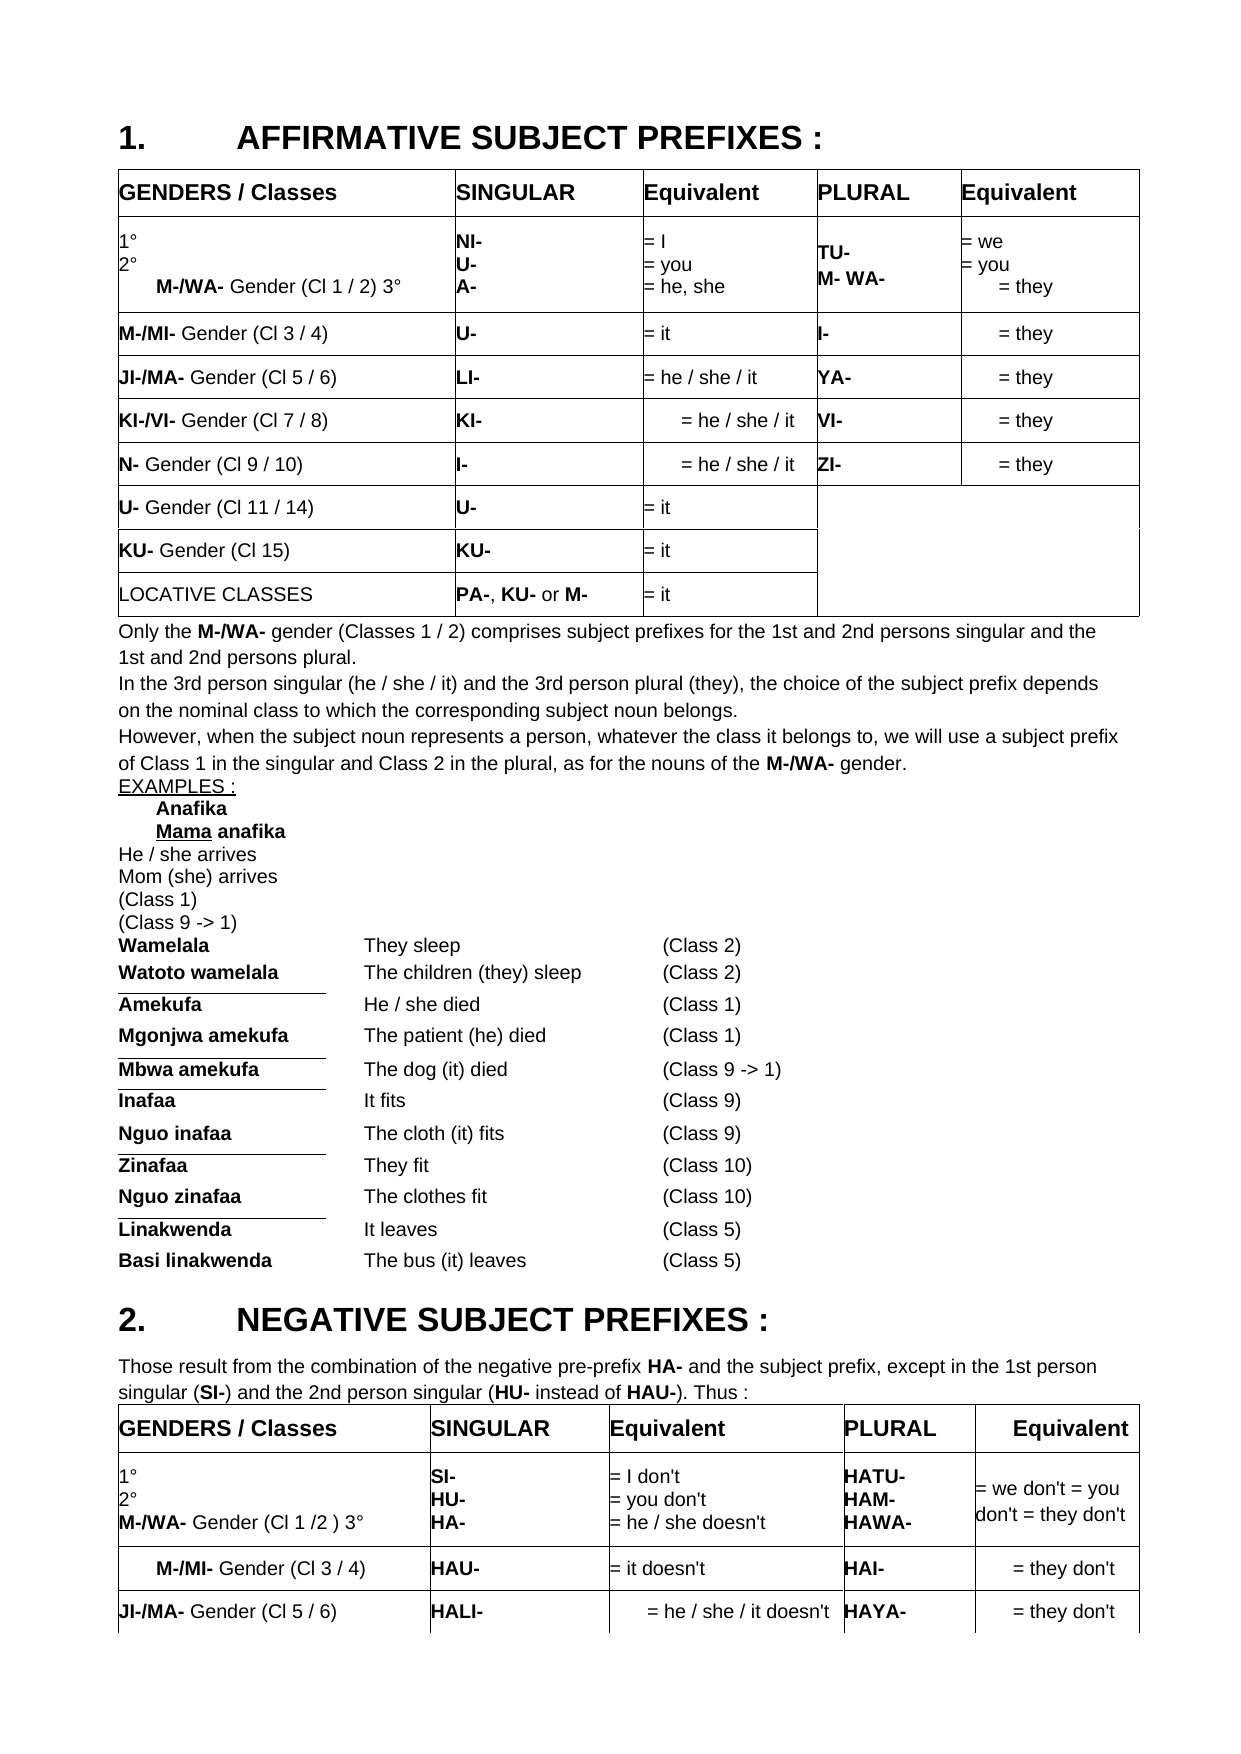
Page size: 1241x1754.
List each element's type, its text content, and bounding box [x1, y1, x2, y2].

table_cell U- [456, 313, 643, 355]
table_cell The dog (it) died [326, 1058, 625, 1089]
table_cell I- [456, 443, 643, 485]
table_cell He / she died [326, 993, 625, 1024]
table_cell M-/MI- Gender (Cl 3 / 4) [119, 313, 455, 355]
table_cell TU- M- WA- [818, 217, 961, 312]
table_cell = it [644, 530, 817, 572]
table_cell (Class 1) [625, 993, 792, 1024]
table_cell [961, 529, 1139, 572]
table_cell M-/MI- Gender (Cl 3 / 4) [119, 1547, 430, 1590]
table_cell 1° 2° M-/WA- Gender (Cl 1 /2 ) 3° [119, 1453, 430, 1546]
table_cell Amekufa [118, 994, 326, 1024]
table_cell Mgonjwa amekufa [118, 1024, 326, 1057]
table_cell = they [962, 399, 1139, 442]
table_cell LI- [456, 356, 643, 398]
table_cell = it doesn't [610, 1547, 843, 1590]
table_header PLURAL [818, 170, 961, 216]
table_cell LOCATIVE CLASSES [119, 573, 455, 616]
table_cell = he / she / it doesn't [610, 1591, 843, 1633]
table_cell ZI- [818, 443, 961, 485]
table_cell It fits [326, 1089, 625, 1121]
table_cell U- Gender (Cl 11 / 14) [119, 486, 455, 528]
text Anafika [118, 797, 1122, 820]
table_cell 1° 2° M-/WA- Gender (Cl 1 / 2) 3° [119, 217, 455, 312]
table_cell YA- [818, 356, 961, 398]
table_cell HAI- [845, 1547, 975, 1590]
table_cell = they don't [976, 1547, 1139, 1590]
table_cell (Class 9) [625, 1089, 792, 1121]
table_cell HAU- [431, 1547, 609, 1590]
table_cell The clothes fit [326, 1185, 625, 1217]
text In the 3rd person singular (he / she / it) and the 3rd person plural (they), the choice of the subject prefix depends on the nominal class to which the corresponding subject noun belongs. [118, 668, 1122, 721]
table_header Equivalent [610, 1405, 843, 1452]
table_cell Nguo zinafaa [118, 1185, 326, 1217]
table_cell = we don't = you don't = they don't [976, 1453, 1139, 1546]
table_header Equivalent [976, 1405, 1139, 1452]
table_cell [961, 572, 1139, 616]
table_cell It leaves [326, 1218, 625, 1249]
table_cell HATU- HAM- HAWA- [845, 1453, 975, 1546]
table_cell [961, 486, 1139, 528]
text Mom (she) arrives [118, 865, 1122, 888]
table_cell HAYA- [845, 1591, 975, 1633]
table_cell KI-/VI- Gender (Cl 7 / 8) [119, 399, 455, 442]
table_header SINGULAR [456, 170, 643, 216]
table_cell [818, 529, 961, 572]
table_cell = it [644, 486, 817, 528]
table_cell Basi linakwenda [118, 1249, 326, 1279]
table_cell KU- [456, 530, 643, 572]
table_cell (Class 2) [625, 961, 792, 992]
table_cell Watoto wamelala [118, 961, 326, 992]
table_cell (Class 5) [625, 1218, 792, 1249]
table_cell = I don't = you don't = he / she doesn't [610, 1453, 843, 1546]
table_cell [818, 572, 961, 616]
table_cell = he / she / it [644, 399, 817, 442]
table_header Equivalent [644, 170, 817, 216]
text However, when the subject noun represents a person, whatever the class it belongs to, we will use a subject prefix of Class 1 in the singular and Class 2 in the plural, as for the nouns of the M-/WA- gender. [118, 721, 1122, 774]
table_cell HALI- [431, 1591, 609, 1633]
table_cell Inafaa [118, 1090, 326, 1121]
table_cell (Class 9) [625, 1121, 792, 1153]
table_header SINGULAR [431, 1405, 609, 1452]
table_cell = they [962, 356, 1139, 398]
table_cell [818, 486, 961, 528]
text EXAMPLES : [118, 774, 1122, 797]
table_cell Linakwenda [118, 1219, 326, 1249]
table_cell (Class 5) [625, 1249, 792, 1279]
table_header GENDERS / Classes [119, 170, 455, 216]
text Mama anafika [118, 820, 1122, 843]
table_cell = he / she / it [644, 356, 817, 398]
table_cell JI-/MA- Gender (Cl 5 / 6) [119, 1591, 430, 1633]
table_cell The cloth (it) fits [326, 1121, 625, 1153]
text (Class 1) [118, 888, 1122, 911]
table_cell (Class 10) [625, 1154, 792, 1185]
table_cell (Class 10) [625, 1185, 792, 1217]
table_cell NI- U- A- [456, 217, 643, 312]
table_cell SI- HU- HA- [431, 1453, 609, 1546]
table_cell = I = you = he, she [644, 217, 817, 312]
table_cell = he / she / it [644, 443, 817, 485]
table_cell = they don't [976, 1591, 1139, 1633]
text He / she arrives [118, 843, 1122, 865]
table_header Equivalent [962, 170, 1139, 216]
table_cell = it [644, 573, 817, 616]
table_cell Zinafaa [118, 1155, 326, 1185]
text Only the M-/WA- gender (Classes 1 / 2) comprises subject prefixes for the 1st and 2nd persons singular and the 1st and 2nd persons plural. [118, 617, 1122, 668]
table_cell (Class 9 -> 1) [625, 1058, 792, 1089]
table_cell The children (they) sleep [326, 961, 625, 992]
table_cell N- Gender (Cl 9 / 10) [119, 443, 455, 485]
table_cell (Class 1) [625, 1024, 792, 1057]
table_cell The patient (he) died [326, 1024, 625, 1057]
table_header GENDERS / Classes [119, 1405, 430, 1452]
table_header PLURAL [845, 1405, 975, 1452]
table_cell I- [818, 313, 961, 355]
table_cell KI- [456, 399, 643, 442]
table_cell They fit [326, 1154, 625, 1185]
table_cell = we = you = they [962, 217, 1139, 312]
table_header Wamelala [118, 934, 326, 961]
table_header They sleep [326, 934, 625, 961]
table_cell JI-/MA- Gender (Cl 5 / 6) [119, 356, 455, 398]
table_cell KU- Gender (Cl 15) [119, 530, 455, 572]
table_cell Nguo inafaa [118, 1121, 326, 1153]
table_cell U- [456, 486, 643, 528]
table_cell = they [962, 313, 1139, 355]
table_cell = they [962, 443, 1139, 485]
table_cell The bus (it) leaves [326, 1249, 625, 1279]
table_cell Mbwa amekufa [118, 1059, 326, 1089]
table_header (Class 2) [625, 934, 792, 961]
table_cell VI- [818, 399, 961, 442]
subtitle 2. NEGATIVE SUBJECT PREFIXES : [118, 1300, 1122, 1338]
text (Class 9 -> 1) [118, 911, 1122, 933]
text Those result from the combination of the negative pre-prefix HA- and the subject prefix, except in the 1st person singular (SI-) and the 2nd person singular (HU- instead of HAU-). Thus : [118, 1351, 1122, 1404]
table_cell = it [644, 313, 817, 355]
subtitle 1. AFFIRMATIVE SUBJECT PREFIXES : [118, 118, 1122, 157]
table_cell PA-, KU- or M- [456, 573, 643, 616]
